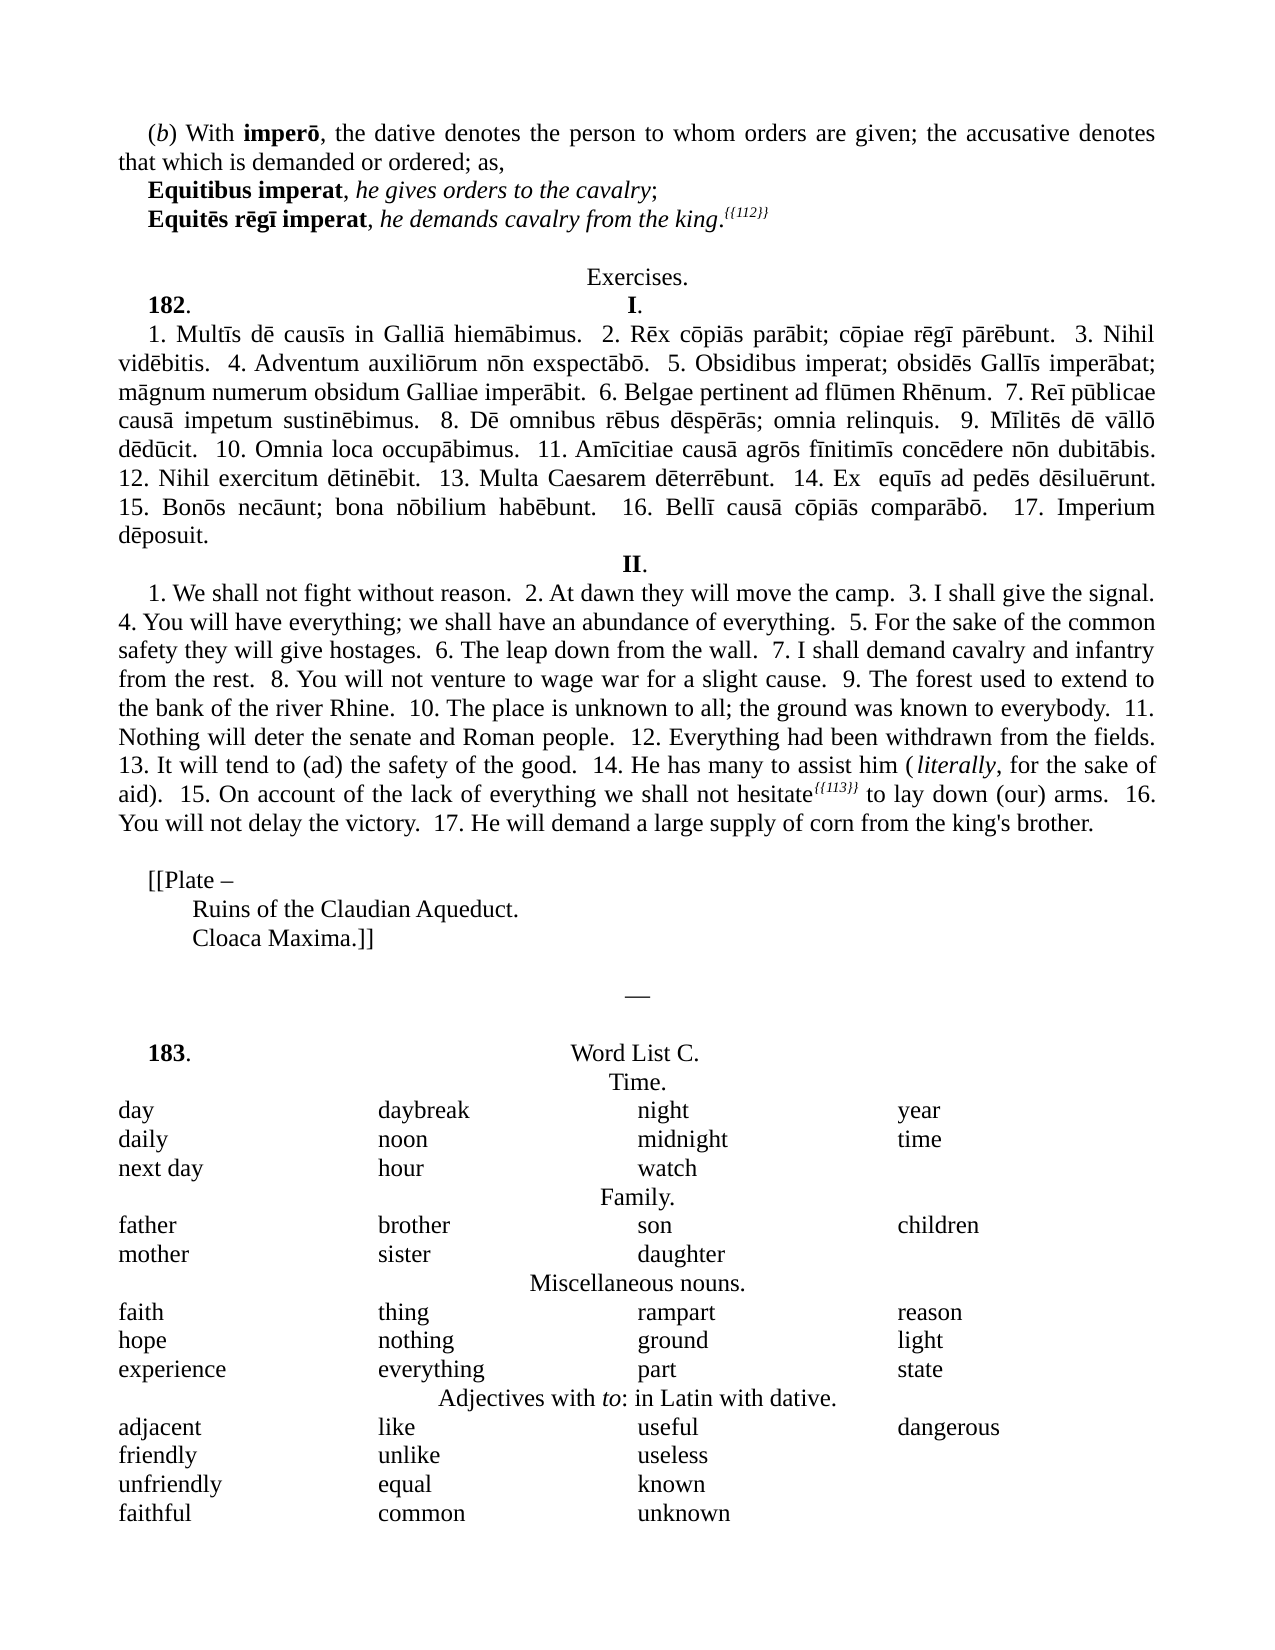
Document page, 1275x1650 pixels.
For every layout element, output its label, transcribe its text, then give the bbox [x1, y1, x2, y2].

text dangerous [897, 1412, 1157, 1441]
text father [118, 1211, 378, 1239]
text 183. Word List C. [118, 1038, 1157, 1067]
text next day [118, 1153, 378, 1182]
text Adjectives with to: in Latin with dative. [118, 1383, 1157, 1412]
text everything [378, 1354, 637, 1383]
text mother [118, 1239, 378, 1268]
text faithful [118, 1498, 378, 1527]
text watch [637, 1153, 897, 1182]
text rampart [637, 1297, 897, 1326]
text day [118, 1096, 378, 1124]
text like [378, 1412, 637, 1441]
text common [378, 1498, 637, 1527]
text faith [118, 1297, 378, 1326]
text II. [118, 549, 1157, 578]
text ground [637, 1326, 897, 1354]
text daily [118, 1124, 378, 1153]
text useless [637, 1441, 897, 1469]
text Time. [118, 1067, 1157, 1096]
text noon [378, 1124, 637, 1153]
text thing [378, 1297, 637, 1326]
text 1. Multīs dē causīs in Galliā hiemābimus. 2. Rēx cōpiās parābit; cōpiae rēgī pārēbunt. 3. Nihil vidēbitis. 4. Adventum auxiliōrum nōn exspectābō. 5. Obsidibus imperat; obsidēs Gallīs imperābat; māgnum numerum obsidum Galliae imperābit. 6. Belgae pertinent ad flūmen Rhēnum. 7. Reī pūblicae causā impetum sustinēbimus. 8. Dē omnibus rēbus dēspērās; omnia relinquis. 9. Mīlitēs dē vāllō dēdūcit. 10. Omnia loca occupābimus. 11. Amīcitiae causā agrōs fīnitimīs concēdere nōn dubitābis. 12. Nihil exercitum dētinēbit. 13. Multa Caesarem dēterrēbunt. 14. Ex equīs ad pedēs dēsiluērunt. 15. Bonōs necāunt; bona nōbilium habēbunt. 16. Bellī causā cōpiās comparābō. 17. Imperium dēposuit. [118, 319, 1157, 549]
text Equitēs rēgī imperat, he demands cavalry from the king.{{112}} [118, 204, 1157, 233]
text adjacent [118, 1412, 378, 1441]
text — [118, 981, 1157, 1009]
text state [897, 1354, 1157, 1383]
text time [897, 1124, 1157, 1153]
text daybreak [378, 1096, 637, 1124]
text friendly [118, 1441, 378, 1469]
text Exercises. [118, 262, 1157, 291]
text useful [637, 1412, 897, 1441]
text sister [378, 1239, 637, 1268]
text light [897, 1326, 1157, 1354]
text Family. [118, 1182, 1157, 1211]
text year [897, 1096, 1157, 1124]
text known [637, 1469, 897, 1498]
text daughter [637, 1239, 897, 1268]
text brother [378, 1211, 637, 1239]
text part [637, 1354, 897, 1383]
text hope [118, 1326, 378, 1354]
text 182. I. [118, 291, 1157, 319]
text [[Plate – [118, 866, 1157, 894]
text midnight [637, 1124, 897, 1153]
text experience [118, 1354, 378, 1383]
text (b) With imperō, the dative denotes the person to whom orders are given; the accusative denotes that which is demanded or ordered; as, [118, 118, 1157, 176]
text Miscellaneous nouns. [118, 1268, 1157, 1297]
text unknown [637, 1498, 897, 1527]
text nothing [378, 1326, 637, 1354]
text Cloaca Maxima.]] [118, 923, 1157, 952]
text 1. We shall not fight without reason. 2. At dawn they will move the camp. 3. I shall give the signal. 4. You will have everything; we shall have an abundance of everything. 5. For the sake of the common safety they will give hostages. 6. The leap down from the wall. 7. I shall demand cavalry and infantry from the rest. 8. You will not venture to wage war for a slight cause. 9. The forest used to extend to the bank of the river Rhine. 10. The place is unknown to all; the ground was known to everybody. 11. Nothing will deter the senate and Roman people. 12. Everything had been withdrawn from the fields. 13. It will tend to (ad) the safety of the good. 14. He has many to assist him (literally, for the sake of aid). 15. On account of the lack of everything we shall not hesitate{{113}} to lay down (our) arms. 16. You will not delay the victory. 17. He will demand a large supply of corn from the king's brother. [118, 578, 1157, 837]
text son [637, 1211, 897, 1239]
text equal [378, 1469, 637, 1498]
text hour [378, 1153, 637, 1182]
text unlike [378, 1441, 637, 1469]
text Ruins of the Claudian Aqueduct. [118, 894, 1157, 923]
text children [897, 1211, 1157, 1239]
text night [637, 1096, 897, 1124]
text Equitibus imperat, he gives orders to the cavalry; [118, 176, 1157, 204]
text reason [897, 1297, 1157, 1326]
text unfriendly [118, 1469, 378, 1498]
